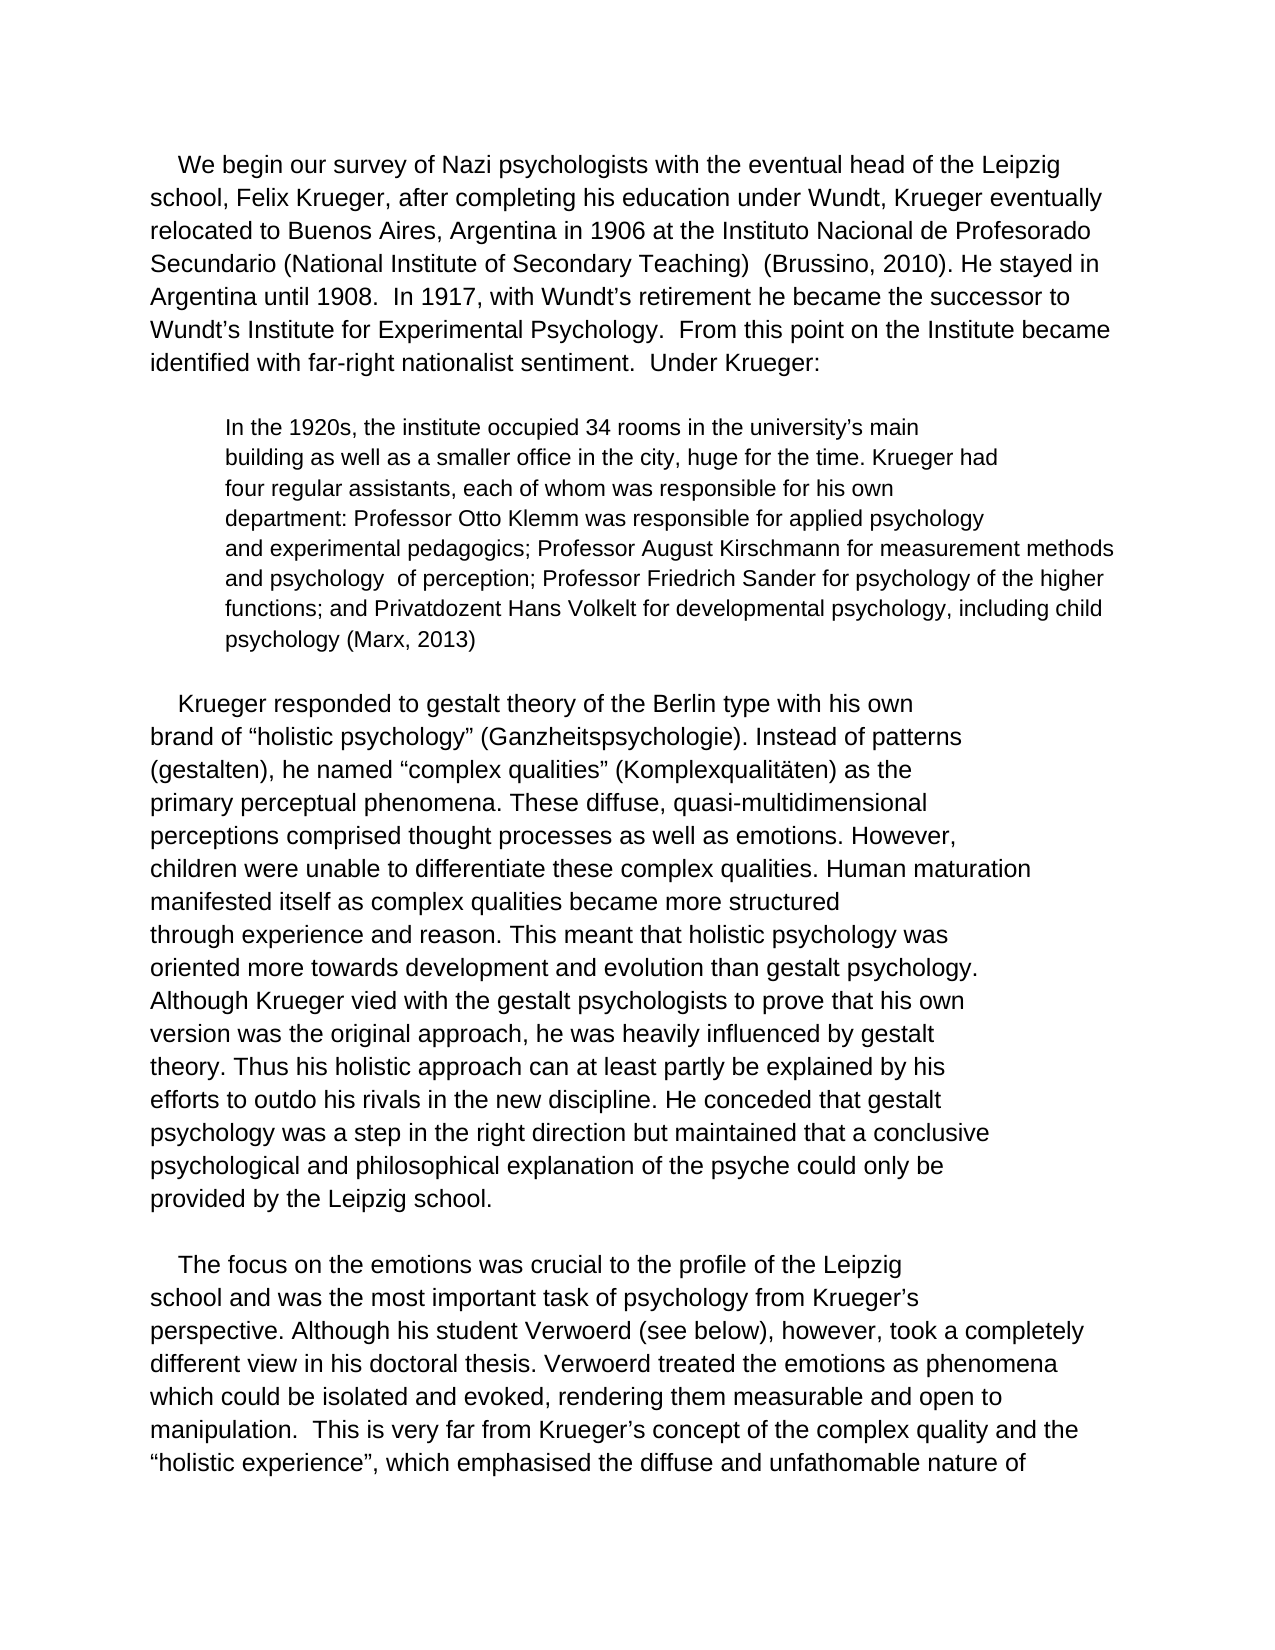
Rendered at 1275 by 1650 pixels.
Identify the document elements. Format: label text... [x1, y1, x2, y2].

text Krueger responded to gestalt theory of the Berlin type with his own brand of “holistic psychology” (Ganzheitspsychologie). Instead of patterns (gestalten), he named “complex qualities” (Komplexqualitäten) as the primary perceptual phenomena. These diffuse, quasi-multidimensional perceptions comprised thought processes as well as emotions. However, children were unable to differentiate these complex qualities. Human maturation manifested itself as complex qualities became more structured through experience and reason. This meant that holistic psychology was oriented more towards development and evolution than gestalt psychology. Although Krueger vied with the gestalt psychologists to prove that his own version was the original approach, he was heavily influenced by gestalt theory. Thus his holistic approach can at least partly be explained by his efforts to outdo his rivals in the new discipline. He conceded that gestalt psychology was a step in the right direction but maintained that a conclusive psychological and philosophical explanation of the psyche could only be provided by the Leipzig school. The focus on the emotions was crucial to the profile of the Leipzig school and was the most important task of psychology from Krueger’s perspective. Although his student Verwoerd (see below), however, took a completely different view in his doctoral thesis. Verwoerd treated the emotions as phenomena which could be isolated and evoked, rendering them measurable and open to manipulation. This is very far from Krueger’s concept of the complex quality and the “holistic experience”, which emphasised the diffuse and unfathomable nature of [150, 689, 1125, 1477]
text We begin our survey of Nazi psychologists with the eventual head of the Leipzig school, Felix Krueger, after completing his education under Wundt, Krueger eventually relocated to Buenos Aires, Argentina in 1906 at the Instituto Nacional de Profesorado Secundario (National Institute of Secondary Teaching) (Brussino, 2010). He stayed in Argentina until 1908. In 1917, with Wundt’s retirement he became the successor to Wundt’s Institute for Experimental Psychology. From this point on the Institute became identified with far-right nationalist sentiment. Under Krueger: [150, 150, 1125, 377]
text In the 1920s, the institute occupied 34 rooms in the university’s main building as well as a smaller office in the city, huge for the time. Krueger had four regular assistants, each of whom was responsible for his own department: Professor Otto Klemm was responsible for applied psychology and experimental pedagogics; Professor August Kirschmann for measurement methods and psychology of perception; Professor Friedrich Sander for psychology of the higher functions; and Privatdozent Hans Volkelt for developmental psychology, including child psychology (Marx, 2013) [225, 414, 1125, 652]
